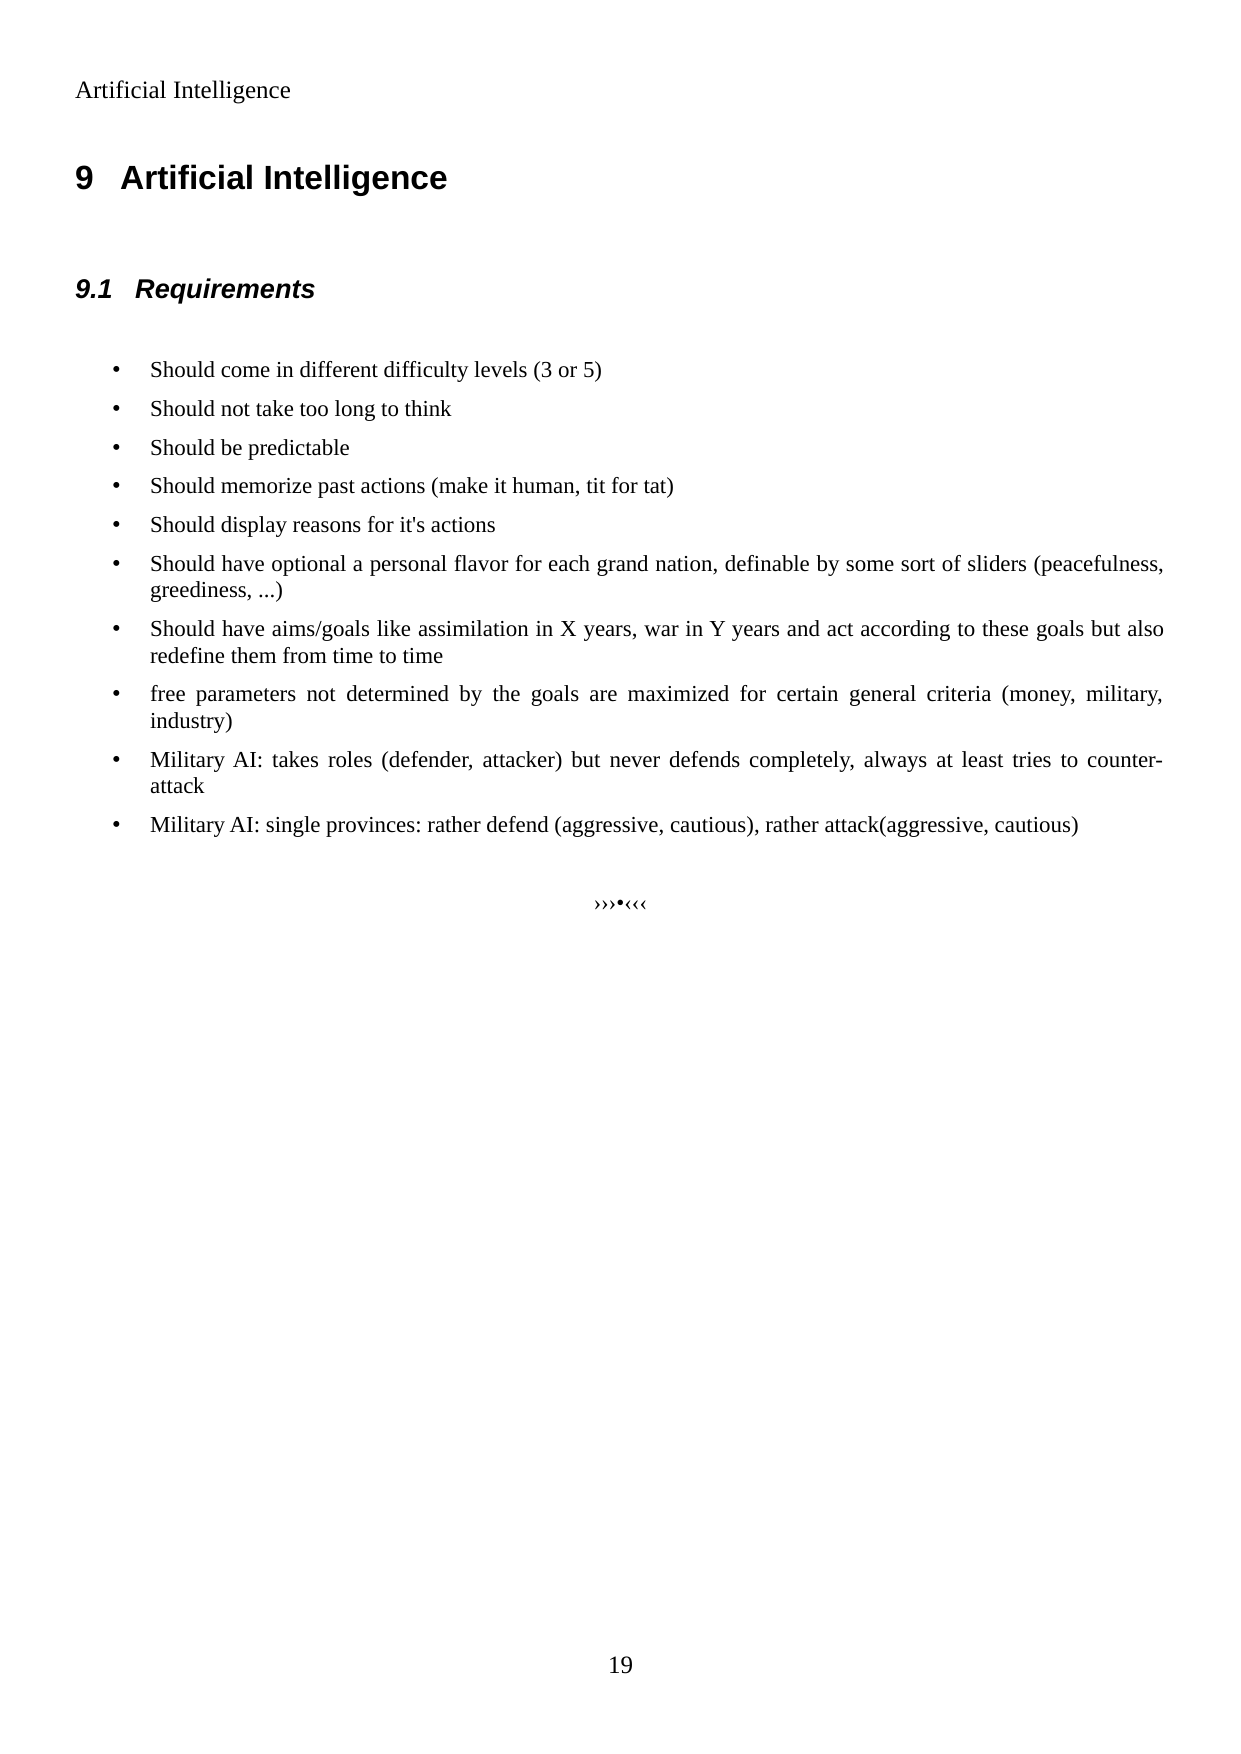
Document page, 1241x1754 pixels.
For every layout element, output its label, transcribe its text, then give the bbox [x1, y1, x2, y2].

list Should not take too long to think [112, 395, 1166, 421]
list Should have aims/goals like assimilation in X years, war in Y years and act according to these goals but also redefine them from time to time [112, 615, 1166, 668]
list free parameters not determined by the goals are maximized for certain general criteria (money, military, industry) [112, 681, 1166, 733]
subtitle Requirements [75, 273, 1166, 304]
list Should be predictable [112, 433, 1166, 460]
list Should display reasons for it's actions [112, 511, 1166, 538]
list Should have optional a personal flavor for each grand nation, definable by some sort of sliders (peacefulness, greediness, ...) [112, 550, 1166, 603]
list Military AI: takes roles (defender, attacker) but never defends completely, always at least tries to counter-attack [112, 746, 1166, 798]
list Should come in different difficulty levels (3 or 5) [112, 356, 1166, 382]
text ›››•‹‹‹ [75, 889, 1166, 915]
list Should memorize past actions (make it human, tit for tat) [112, 472, 1166, 499]
list Military AI: single provinces: rather defend (aggressive, cautious), rather attack(aggressive, cautious) [112, 811, 1166, 837]
subtitle Artificial Intelligence [75, 158, 1166, 197]
